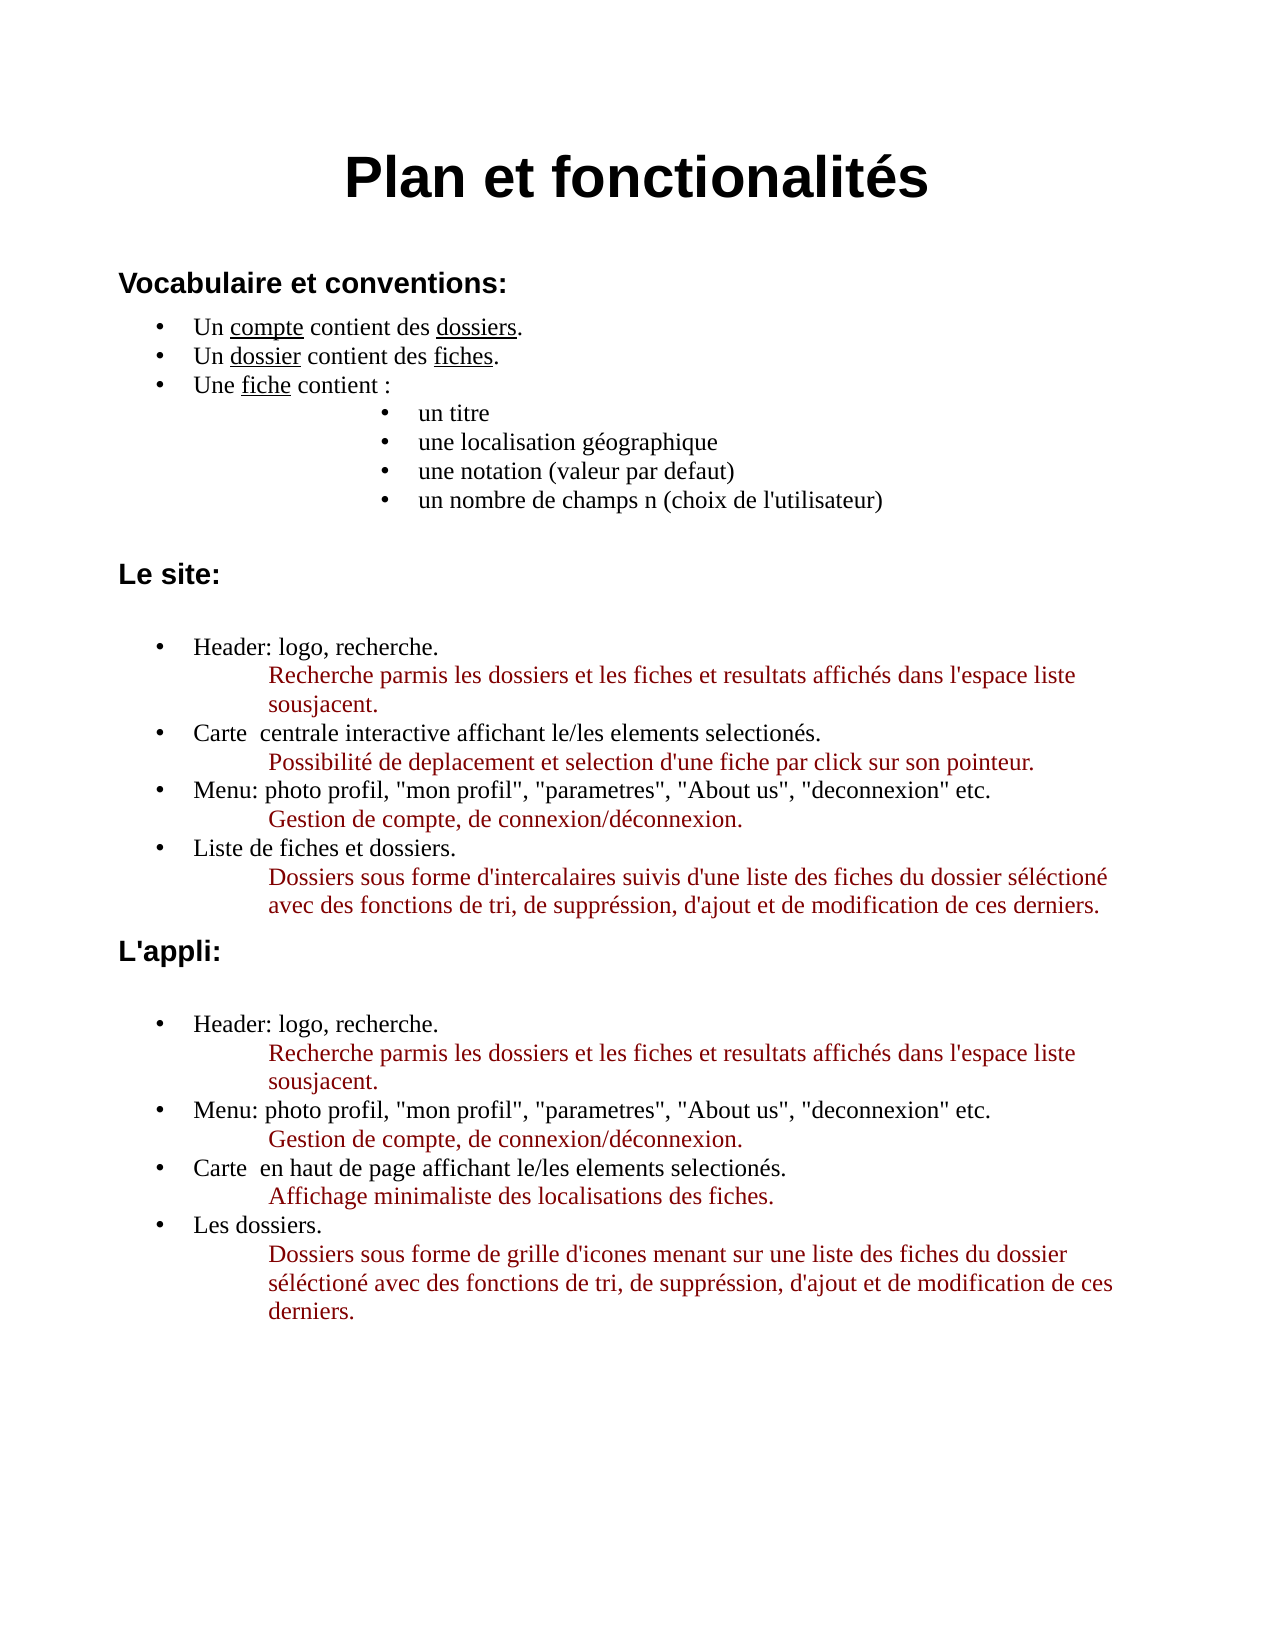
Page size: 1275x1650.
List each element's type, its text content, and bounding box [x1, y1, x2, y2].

list Dossiers sous forme de grille d'icones menant sur une liste des fiches du dossier séléctioné avec des fonctions de tri, de suppréssion, d'ajout et de modification de ces derniers. [231, 1239, 1157, 1325]
list Recherche parmis les dossiers et les fiches et resultats affichés dans l'espace liste sousjacent. [231, 661, 1157, 718]
list une localisation géographique [381, 427, 1157, 456]
list Dossiers sous forme d'intercalaires suivis d'une liste des fiches du dossier séléctioné avec des fonctions de tri, de suppréssion, d'ajout et de modification de ces derniers. [231, 862, 1157, 919]
list Possibilité de deplacement et selection d'une fiche par click sur son pointeur. [231, 747, 1157, 776]
list un nombre de champs n (choix de l'utilisateur) [381, 485, 1157, 513]
list un titre [381, 398, 1157, 427]
list Carte centrale interactive affichant le/les elements selectionés. [156, 718, 1157, 747]
list Carte en haut de page affichant le/les elements selectionés. [156, 1153, 1157, 1181]
list Recherche parmis les dossiers et les fiches et resultats affichés dans l'espace liste sousjacent. [231, 1038, 1157, 1095]
list Affichage minimaliste des localisations des fiches. [231, 1181, 1157, 1210]
list Menu: photo profil, "mon profil", "parametres", "About us", "deconnexion" etc. [156, 776, 1157, 804]
list Un dossier contient des fiches. [156, 341, 1157, 370]
list Les dossiers. [156, 1210, 1157, 1239]
subtitle Vocabulaire et conventions: [118, 266, 1157, 300]
subtitle Le site: [118, 557, 1157, 591]
list Menu: photo profil, "mon profil", "parametres", "About us", "deconnexion" etc. [156, 1095, 1157, 1124]
list une notation (valeur par defaut) [381, 456, 1157, 485]
list Liste de fiches et dossiers. [156, 833, 1157, 862]
list Un compte contient des dossiers. [156, 312, 1157, 341]
list Header: logo, recherche. [156, 632, 1157, 661]
list Une fiche contient : [156, 370, 1157, 398]
list Header: logo, recherche. [156, 1009, 1157, 1038]
list Gestion de compte, de connexion/déconnexion. [231, 804, 1157, 833]
title Plan et fonctionalités [118, 143, 1157, 210]
list Gestion de compte, de connexion/déconnexion. [231, 1124, 1157, 1153]
subtitle L'appli: [118, 934, 1157, 968]
